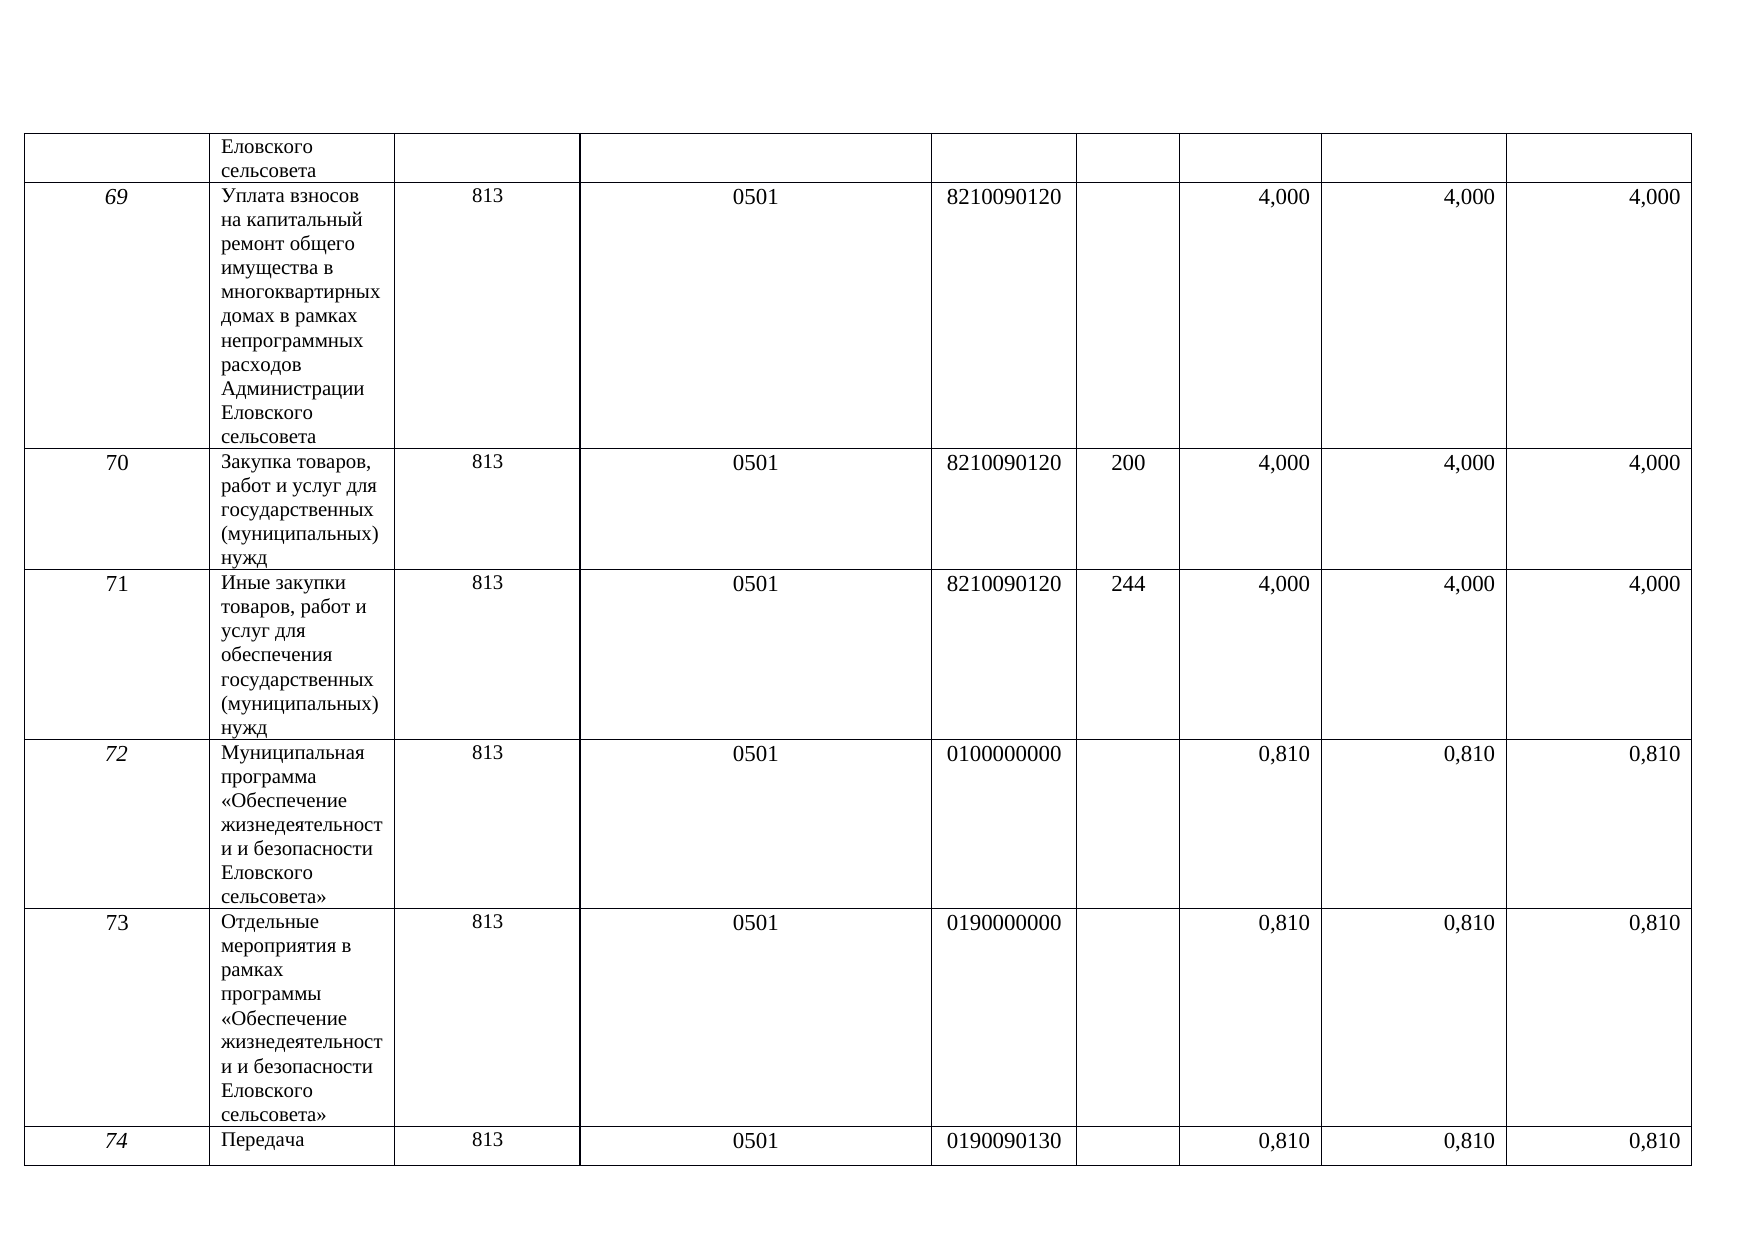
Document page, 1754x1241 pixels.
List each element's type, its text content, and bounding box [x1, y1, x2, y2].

table_cell 200 [1077, 449, 1179, 569]
table_cell 0,810 [1322, 1127, 1506, 1165]
table_cell 8210090120 [932, 570, 1076, 739]
table_cell [1077, 134, 1179, 182]
table_cell 0501 [581, 449, 931, 569]
table_cell Еловского сельсовета [210, 134, 394, 182]
table_cell 813 [395, 740, 579, 908]
table_cell 0,810 [1180, 909, 1321, 1126]
table_cell Закупка товаров, работ и услуг для государственных (муниципальных) нужд [210, 449, 394, 569]
table_cell 4,000 [1322, 183, 1506, 448]
table_cell 4,000 [1507, 183, 1691, 448]
table_cell Отдельные мероприятия в рамках программы «Обеспечение жизнедеятельности и безопасности Еловского сельсовета» [210, 909, 394, 1126]
table_cell [1077, 740, 1179, 908]
table_cell 0,810 [1180, 740, 1321, 908]
table_cell 70 [25, 449, 209, 569]
table_cell 813 [395, 183, 579, 448]
table_cell 0190090130 [932, 1127, 1076, 1165]
table_cell 0100000000 [932, 740, 1076, 908]
table_cell [1077, 183, 1179, 448]
table_cell 0501 [581, 570, 931, 739]
table_cell [25, 134, 209, 182]
table_cell 72 [25, 740, 209, 908]
table_cell 4,000 [1322, 570, 1506, 739]
table_cell Уплата взносов на капитальный ремонт общего имущества в многоквартирных домах в рамках непрограммных расходов Администрации Еловского сельсовета [210, 183, 394, 448]
table_cell [1077, 1127, 1179, 1165]
table_cell 0,810 [1180, 1127, 1321, 1165]
table_cell 0,810 [1322, 909, 1506, 1126]
table_cell 4,000 [1180, 570, 1321, 739]
table_cell 69 [25, 183, 209, 448]
table_cell [581, 134, 931, 182]
table_cell Передача [210, 1127, 394, 1165]
table_cell 4,000 [1507, 570, 1691, 739]
table_cell 8210090120 [932, 449, 1076, 569]
table_cell 0,810 [1507, 740, 1691, 908]
table_cell 0,810 [1507, 1127, 1691, 1165]
table_cell 813 [395, 909, 579, 1126]
table_cell 4,000 [1322, 449, 1506, 569]
table_cell Иные закупки товаров, работ и услуг для обеспечения государственных (муниципальных) нужд [210, 570, 394, 739]
table_cell 813 [395, 1127, 579, 1165]
table_cell 0501 [581, 909, 931, 1126]
table_cell 0501 [581, 1127, 931, 1165]
table_cell [395, 134, 579, 182]
table_cell [1077, 909, 1179, 1126]
table_cell 813 [395, 570, 579, 739]
table_cell [1180, 134, 1321, 182]
table_cell [1507, 134, 1691, 182]
table_cell 73 [25, 909, 209, 1126]
table_cell 74 [25, 1127, 209, 1165]
table_cell 0,810 [1507, 909, 1691, 1126]
table_cell 0,810 [1322, 740, 1506, 908]
table_cell [1322, 134, 1506, 182]
table_cell 244 [1077, 570, 1179, 739]
table_cell 4,000 [1180, 449, 1321, 569]
table_cell 4,000 [1180, 183, 1321, 448]
table_cell 0501 [581, 183, 931, 448]
table_cell [932, 134, 1076, 182]
table_cell 8210090120 [932, 183, 1076, 448]
table_cell Муниципальная программа «Обеспечение жизнедеятельности и безопасности Еловского сельсовета» [210, 740, 394, 908]
table_cell 4,000 [1507, 449, 1691, 569]
table_cell 71 [25, 570, 209, 739]
table_cell 0190000000 [932, 909, 1076, 1126]
table_cell 813 [395, 449, 579, 569]
table_cell 0501 [581, 740, 931, 908]
